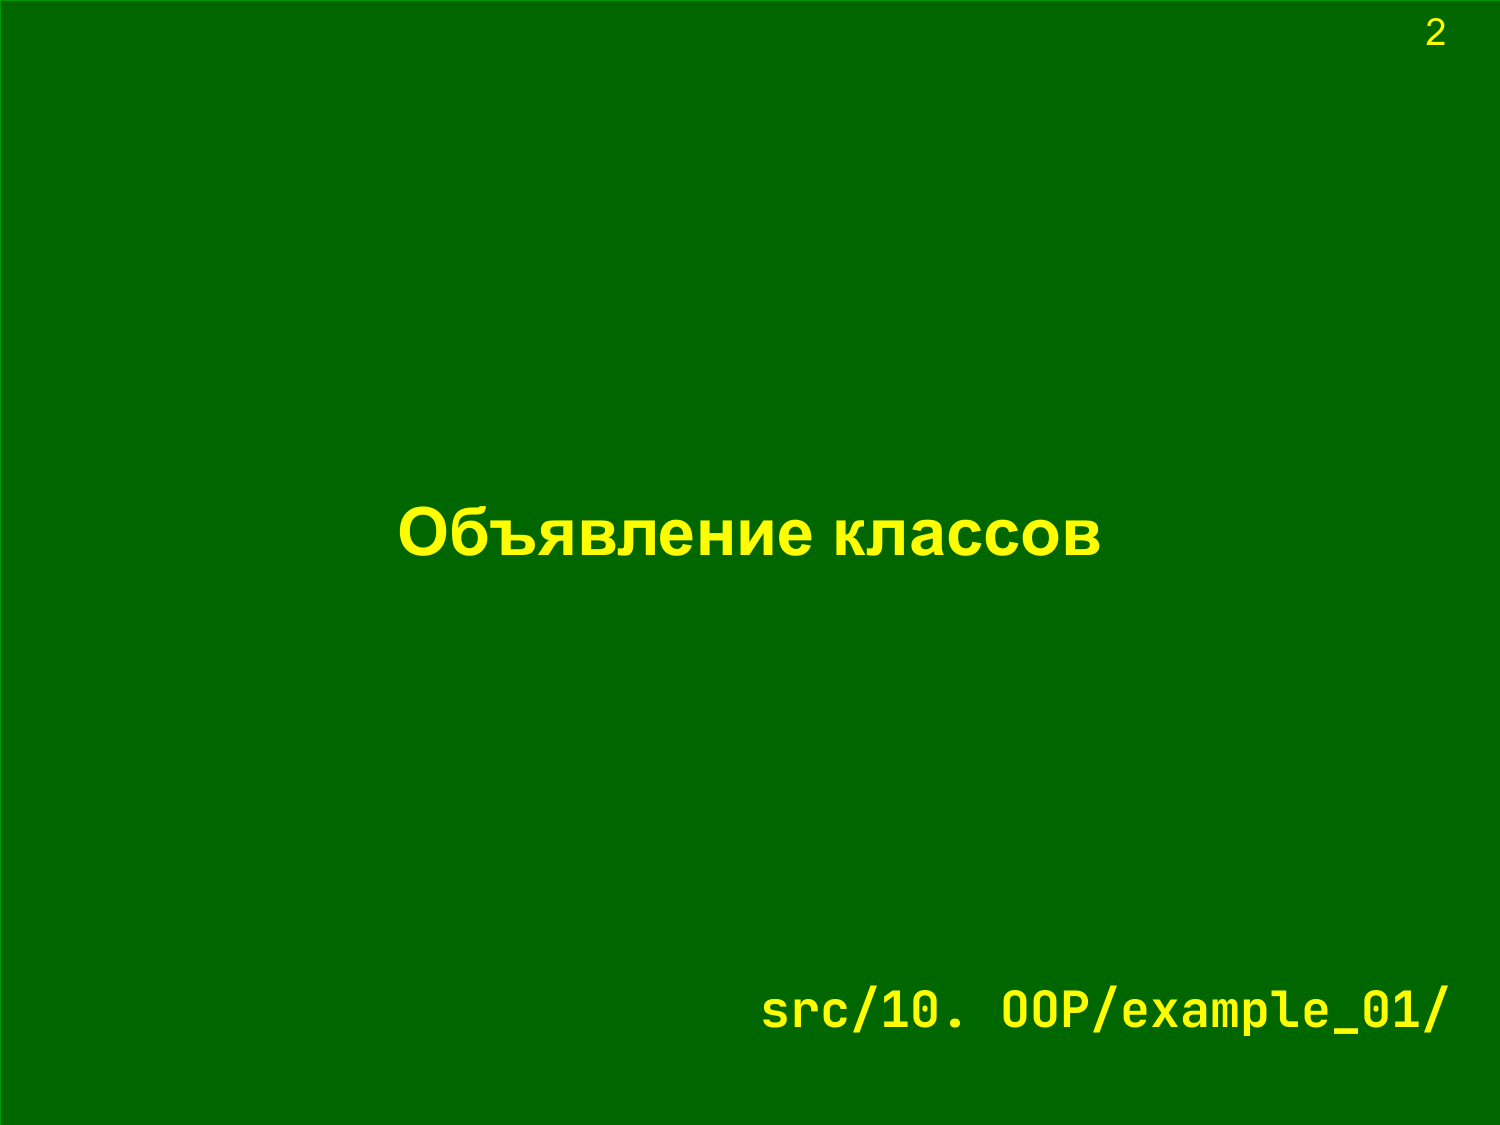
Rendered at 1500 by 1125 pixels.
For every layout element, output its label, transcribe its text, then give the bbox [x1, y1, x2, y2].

title src/10. OOP/example_01/ [20, 898, 1451, 1122]
title Объявление классов [75, 438, 1426, 626]
